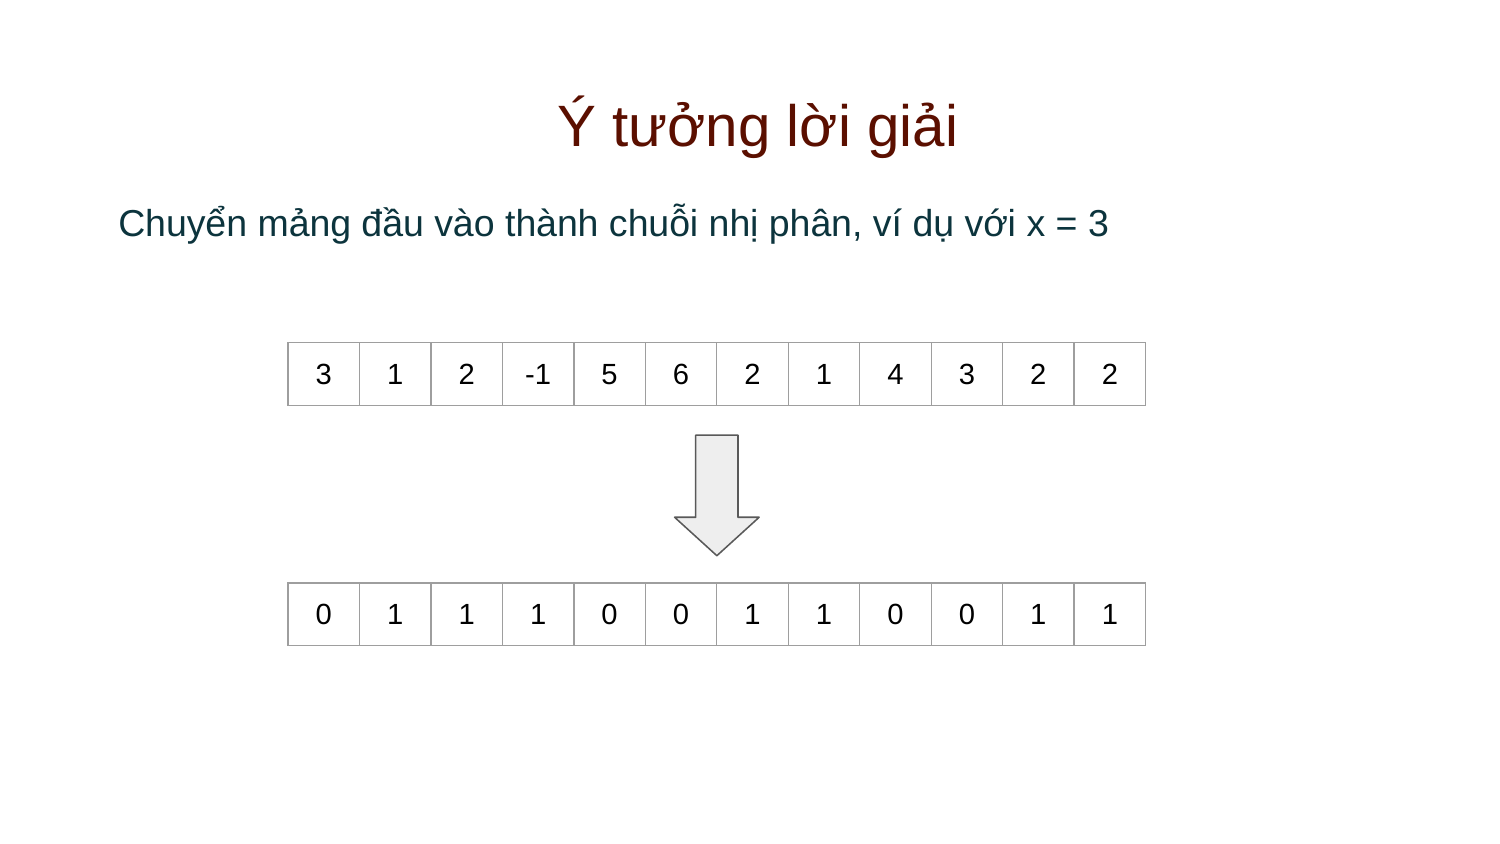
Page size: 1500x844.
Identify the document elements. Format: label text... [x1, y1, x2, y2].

table_header 0 [289, 584, 359, 645]
table_header -1 [503, 343, 573, 405]
table_header 1 [1075, 584, 1145, 645]
table_header 6 [646, 343, 716, 405]
title Ý tưởng lời giải [51, 72, 1449, 167]
table_header 1 [717, 584, 788, 645]
table_header 0 [932, 584, 1002, 645]
table_header 1 [432, 584, 502, 645]
table_header 0 [575, 584, 645, 645]
table_header 2 [432, 343, 502, 405]
table_header 2 [717, 343, 788, 405]
table_header 1 [789, 343, 859, 405]
table_header 1 [360, 584, 430, 645]
table_header 2 [1075, 343, 1145, 405]
table_header 3 [289, 343, 359, 405]
text_box [674, 435, 760, 556]
table_header 4 [860, 343, 931, 405]
table_header 1 [789, 584, 859, 645]
text_box Chuyển mảng đầu vào thành chuỗi nhị phân, ví dụ với x = 3 [103, 184, 1252, 279]
table_header 0 [860, 584, 931, 645]
table_header 3 [932, 343, 1002, 405]
table_header 1 [503, 584, 573, 645]
table_header 1 [360, 343, 430, 405]
table_header 2 [1003, 343, 1073, 405]
table_header 0 [646, 584, 716, 645]
table_header 1 [1003, 584, 1073, 645]
table_header 5 [575, 343, 645, 405]
